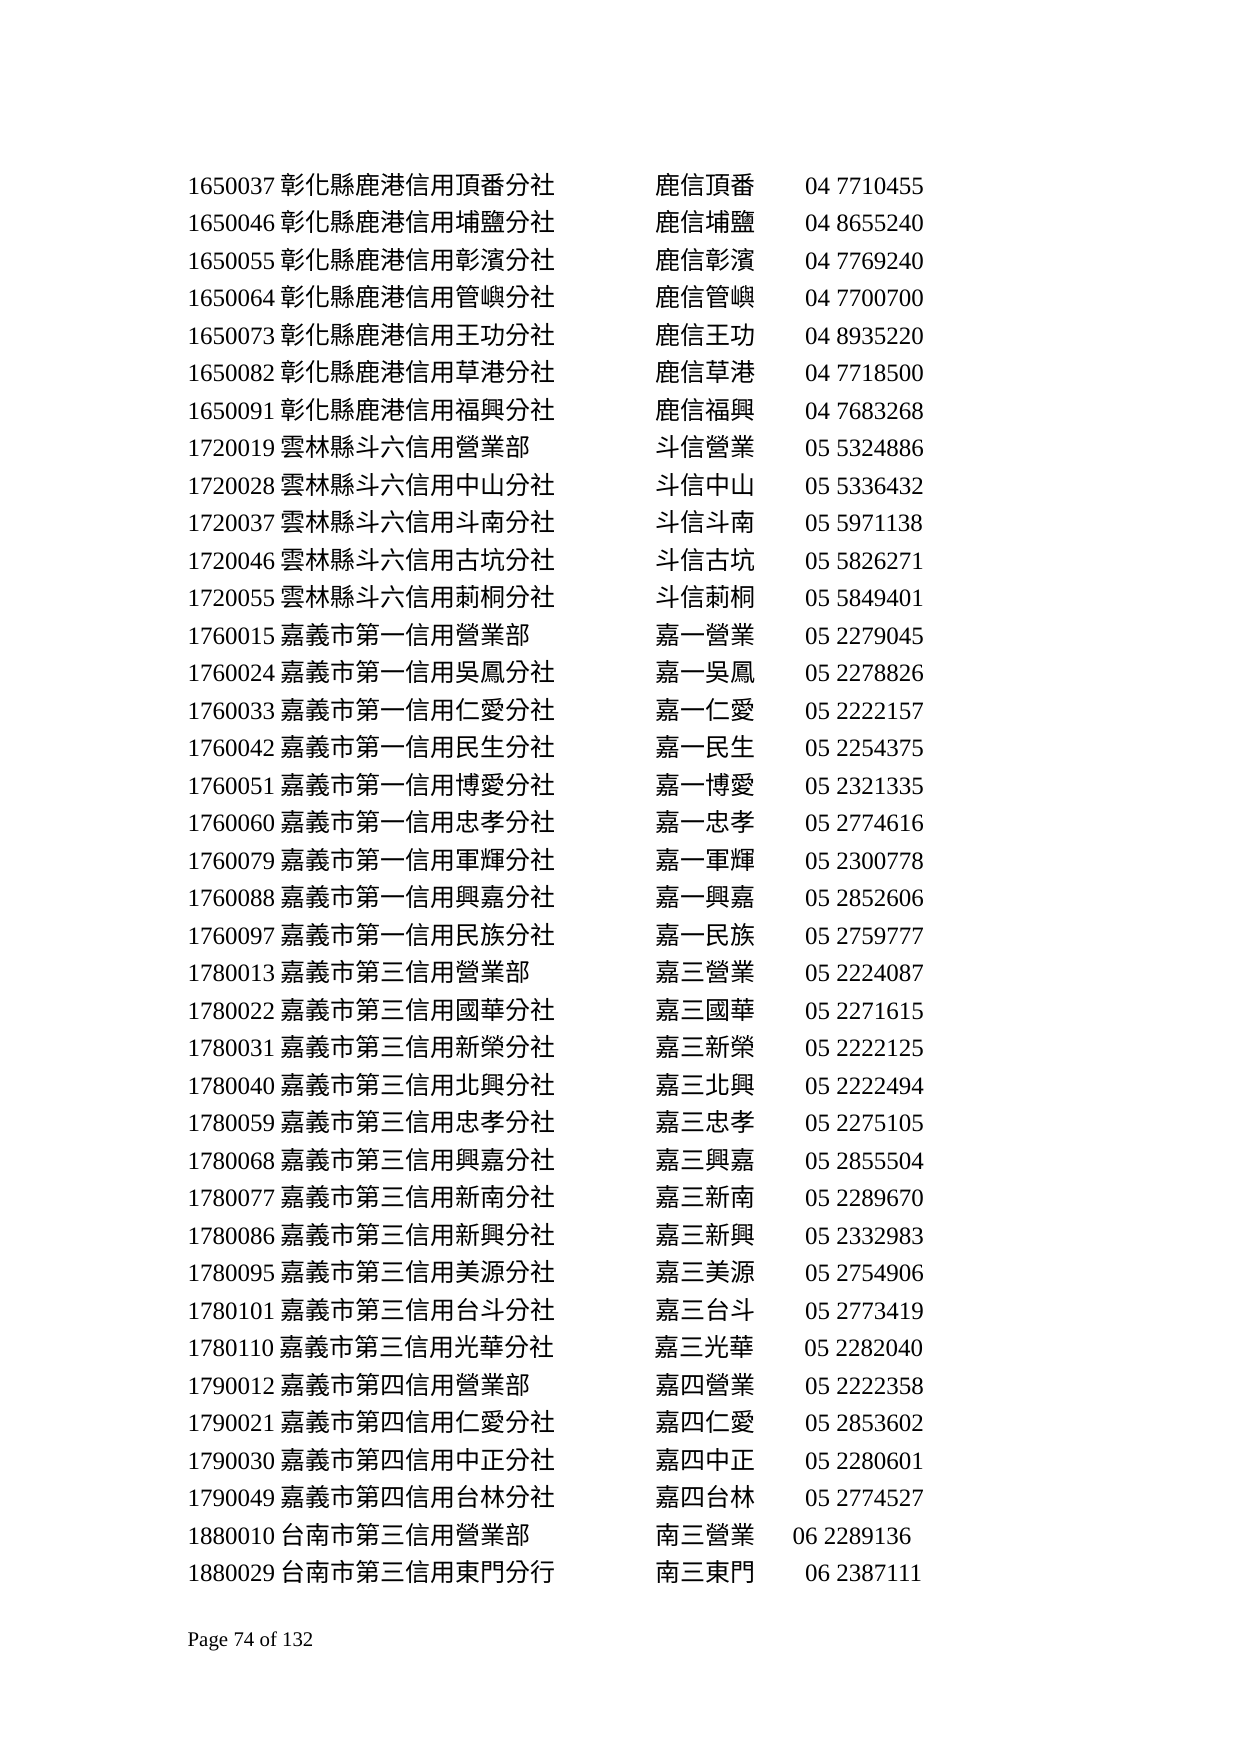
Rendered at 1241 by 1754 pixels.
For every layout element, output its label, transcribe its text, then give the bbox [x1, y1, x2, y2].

text 1780059嘉義市第三信用忠孝分社 嘉三忠孝 05 2275105 [187, 1102, 1053, 1139]
text 1880010台南市第三信用營業部 南三營業 06 2289136 [187, 1514, 1053, 1552]
text 1880029台南市第三信用東門分行 南三東門 06 2387111 [187, 1552, 1053, 1589]
text 1720019雲林縣斗六信用營業部 斗信營業 05 5324886 [187, 427, 1053, 464]
text 1760060嘉義市第一信用忠孝分社 嘉一忠孝 05 2774616 [187, 802, 1053, 839]
text 1760079嘉義市第一信用軍輝分社 嘉一軍輝 05 2300778 [187, 839, 1053, 877]
text 1780031嘉義市第三信用新榮分社 嘉三新榮 05 2222125 [187, 1027, 1053, 1064]
text 1650064彰化縣鹿港信用管嶼分社 鹿信管嶼 04 7700700 [187, 277, 1053, 314]
text 1760051嘉義市第一信用博愛分社 嘉一博愛 05 2321335 [187, 764, 1053, 802]
text 1760097嘉義市第一信用民族分社 嘉一民族 05 2759777 [187, 914, 1053, 952]
text 1760042嘉義市第一信用民生分社 嘉一民生 05 2254375 [187, 727, 1053, 764]
text 1780110嘉義市第三信用光華分社 嘉三光華 05 2282040 [187, 1327, 1053, 1364]
text 1790049嘉義市第四信用台林分社 嘉四台林 05 2774527 [187, 1477, 1053, 1514]
text 1760015嘉義市第一信用營業部 嘉一營業 05 2279045 [187, 614, 1053, 652]
text 1780086嘉義市第三信用新興分社 嘉三新興 05 2332983 [187, 1214, 1053, 1252]
text 1760024嘉義市第一信用吳鳳分社 嘉一吳鳳 05 2278826 [187, 652, 1053, 689]
text 1720037雲林縣斗六信用斗南分社 斗信斗南 05 5971138 [187, 502, 1053, 539]
text 1790030嘉義市第四信用中正分社 嘉四中正 05 2280601 [187, 1439, 1053, 1477]
text 1650073彰化縣鹿港信用王功分社 鹿信王功 04 8935220 [187, 314, 1053, 352]
text 1720055雲林縣斗六信用莿桐分社 斗信莿桐 05 5849401 [187, 577, 1053, 614]
text 1780101嘉義市第三信用台斗分社 嘉三台斗 05 2773419 [187, 1289, 1053, 1327]
text 1780013嘉義市第三信用營業部 嘉三營業 05 2224087 [187, 952, 1053, 989]
text 1760033嘉義市第一信用仁愛分社 嘉一仁愛 05 2222157 [187, 689, 1053, 727]
text 1650046彰化縣鹿港信用埔鹽分社 鹿信埔鹽 04 8655240 [187, 202, 1053, 239]
text 1650055彰化縣鹿港信用彰濱分社 鹿信彰濱 04 7769240 [187, 239, 1053, 277]
text 1720028雲林縣斗六信用中山分社 斗信中山 05 5336432 [187, 464, 1053, 502]
text 1790021嘉義市第四信用仁愛分社 嘉四仁愛 05 2853602 [187, 1402, 1053, 1439]
text 1780077嘉義市第三信用新南分社 嘉三新南 05 2289670 [187, 1177, 1053, 1214]
text 1780040嘉義市第三信用北興分社 嘉三北興 05 2222494 [187, 1064, 1053, 1102]
text 1760088嘉義市第一信用興嘉分社 嘉一興嘉 05 2852606 [187, 877, 1053, 914]
text 1780095嘉義市第三信用美源分社 嘉三美源 05 2754906 [187, 1252, 1053, 1289]
text 1650091彰化縣鹿港信用福興分社 鹿信福興 04 7683268 [187, 389, 1053, 427]
text 1780068嘉義市第三信用興嘉分社 嘉三興嘉 05 2855504 [187, 1139, 1053, 1177]
text 1780022嘉義市第三信用國華分社 嘉三國華 05 2271615 [187, 989, 1053, 1027]
text 1720046雲林縣斗六信用古坑分社 斗信古坑 05 5826271 [187, 539, 1053, 577]
text 1650037彰化縣鹿港信用頂番分社 鹿信頂番 04 7710455 [187, 164, 1053, 202]
text 1650082彰化縣鹿港信用草港分社 鹿信草港 04 7718500 [187, 352, 1053, 389]
text 1790012嘉義市第四信用營業部 嘉四營業 05 2222358 [187, 1364, 1053, 1402]
